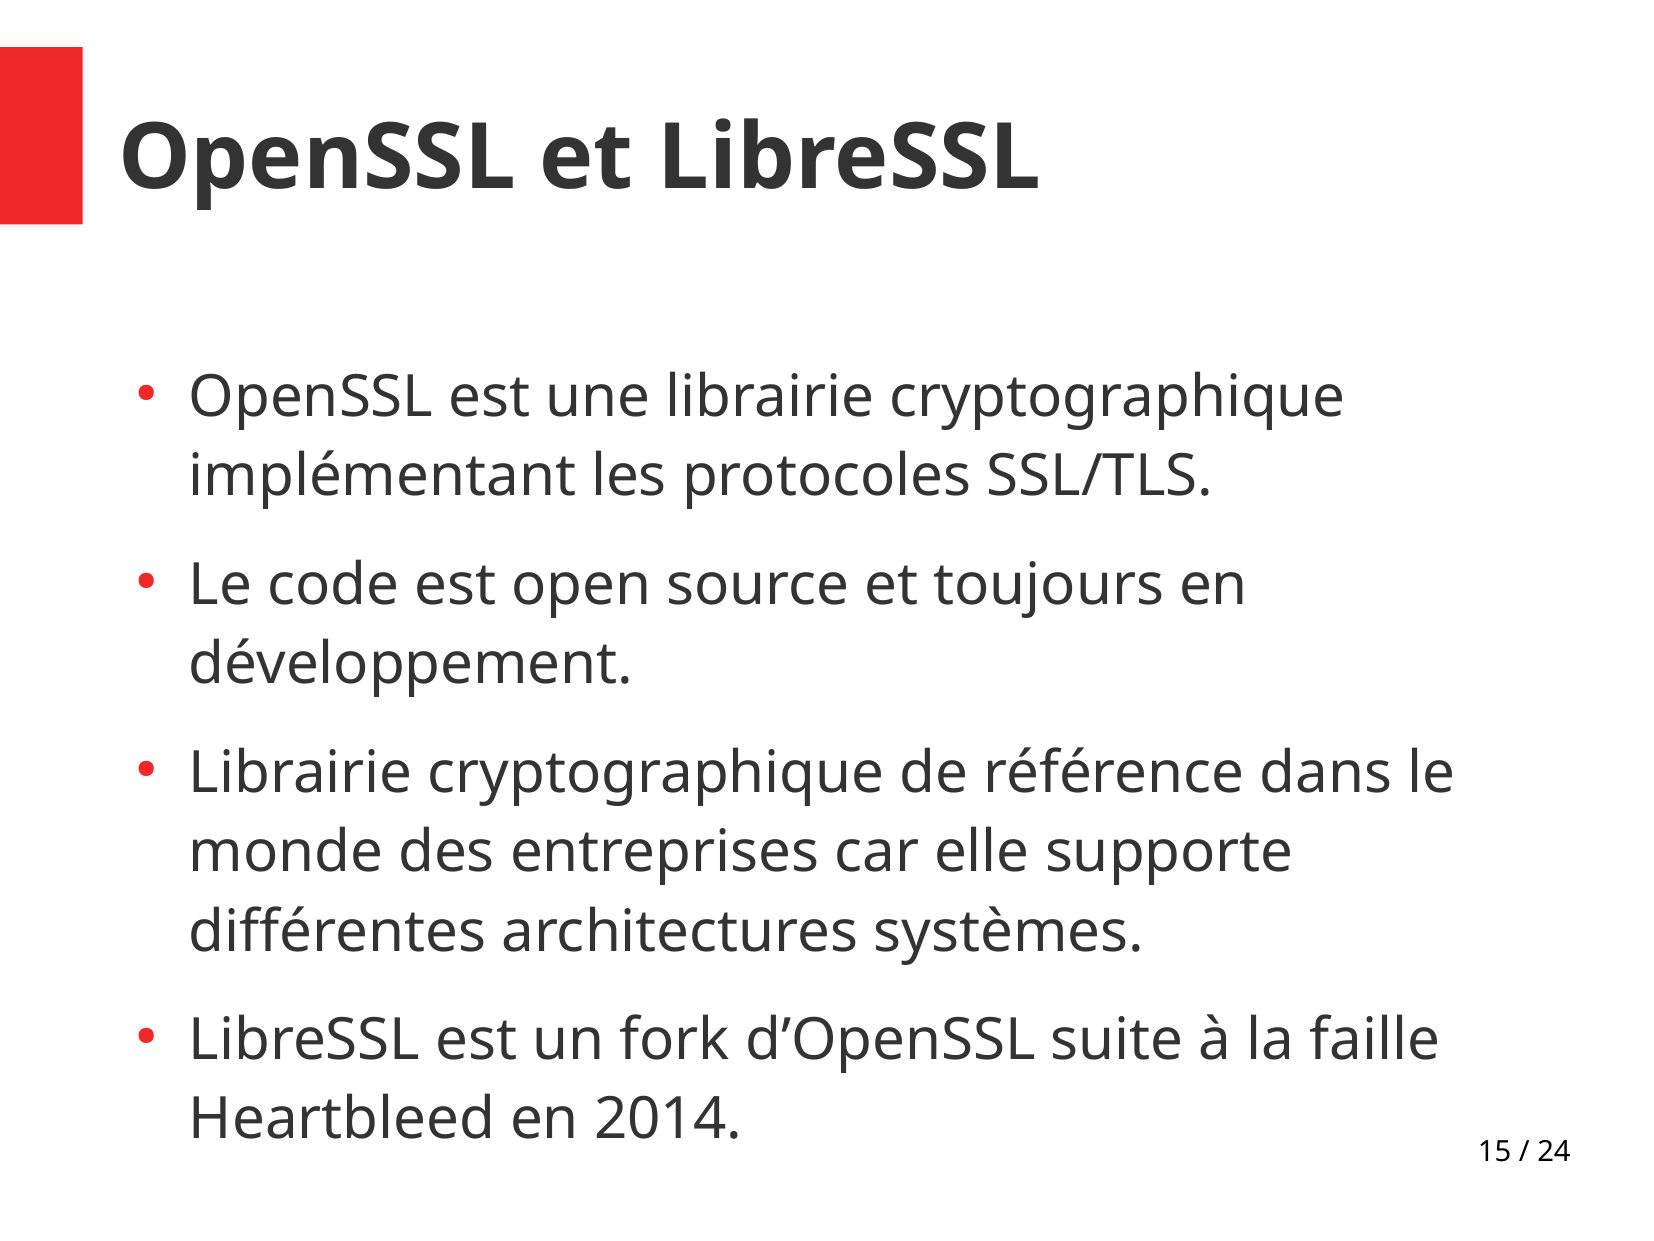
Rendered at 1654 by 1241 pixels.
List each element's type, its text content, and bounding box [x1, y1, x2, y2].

list OpenSSL est une librairie cryptographique implémentant les protocoles SSL/TLS. Le code est open source et toujours en développement. Librairie cryptographique de référence dans le monde des entreprises car elle supporte différentes architectures systèmes. LibreSSL est un fork d’OpenSSL suite à la faille Heartbleed en 2014. [118, 354, 1536, 1074]
title OpenSSL et LibreSSL [118, 49, 1571, 257]
